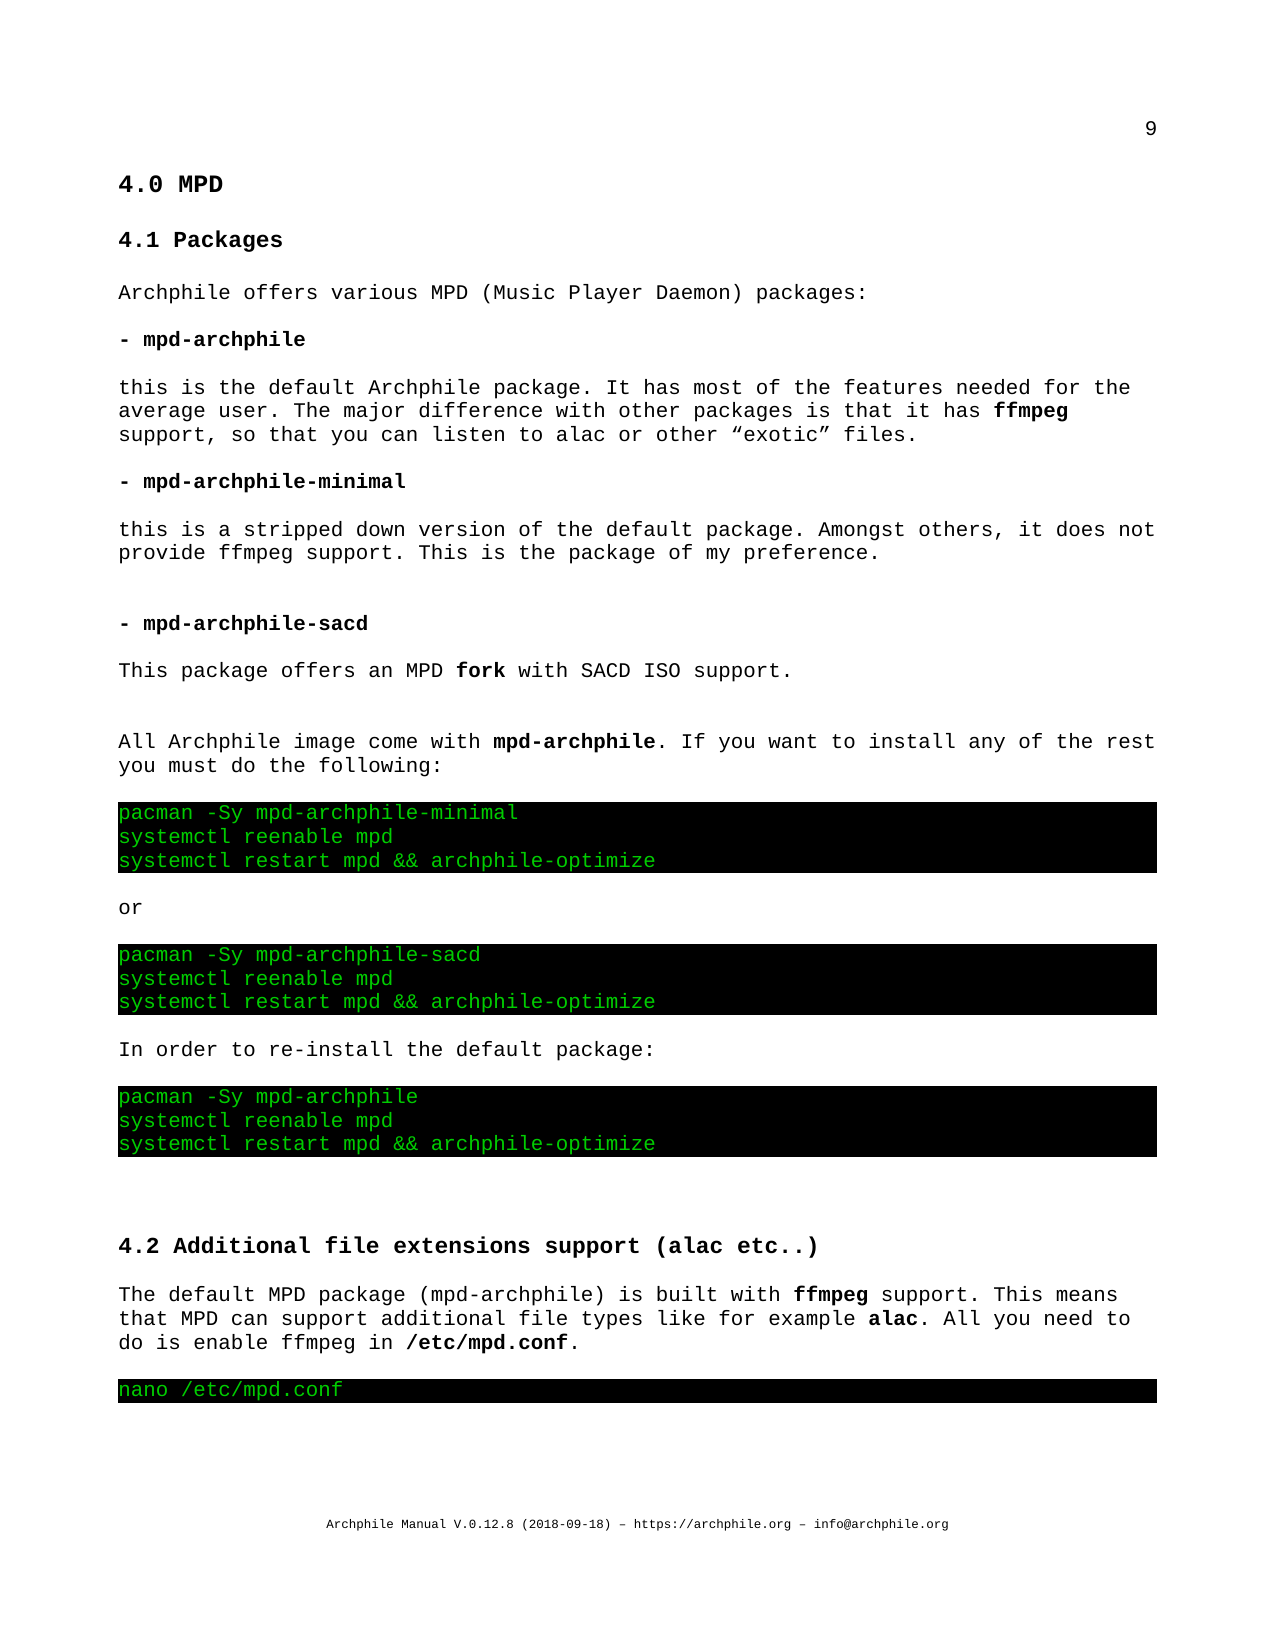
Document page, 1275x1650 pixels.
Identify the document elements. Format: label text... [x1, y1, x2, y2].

text - mpd-archphile [118, 329, 1157, 353]
text 4.0 MPD [118, 171, 1157, 199]
text systemctl reenable mpd [118, 968, 1157, 992]
text systemctl restart mpd && archphile-optimize [118, 850, 1157, 873]
text systemctl restart mpd && archphile-optimize [118, 992, 1157, 1015]
text 4.2 Additional file extensions support (alac etc..) [118, 1235, 1157, 1261]
text this is a stripped down version of the default package. Amongst others, it does not provide ffmpeg support. This is the package of my preference. [118, 519, 1157, 566]
text pacman -Sy mpd-archphile-sacd [118, 944, 1157, 968]
text or [118, 897, 1157, 921]
text - mpd-archphile-minimal [118, 471, 1157, 495]
text In order to re-install the default package: [118, 1039, 1157, 1062]
text systemctl reenable mpd [118, 1110, 1157, 1133]
text All Archphile image come with mpd-archphile. If you want to install any of the rest you must do the following: [118, 731, 1157, 779]
text nano /etc/mpd.conf [118, 1379, 1157, 1403]
text systemctl reenable mpd [118, 826, 1157, 850]
text this is the default Archphile package. It has most of the features needed for the average user. The major difference with other packages is that it has ffmpeg support, so that you can listen to alac or other “exotic” files. [118, 377, 1157, 448]
text 4.1 Packages [118, 228, 1157, 254]
text Archphile offers various MPD (Music Player Daemon) packages: [118, 282, 1157, 306]
text pacman -Sy mpd-archphile [118, 1086, 1157, 1110]
text systemctl restart mpd && archphile-optimize [118, 1133, 1157, 1157]
text This package offers an MPD fork with SACD ISO support. [118, 661, 1157, 684]
text - mpd-archphile-sacd [118, 613, 1157, 637]
text The default MPD package (mpd-archphile) is built with ffmpeg support. This means that MPD can support additional file types like for example alac. All you need to do is enable ffmpeg in /etc/mpd.conf. [118, 1284, 1157, 1355]
text pacman -Sy mpd-archphile-minimal [118, 802, 1157, 826]
